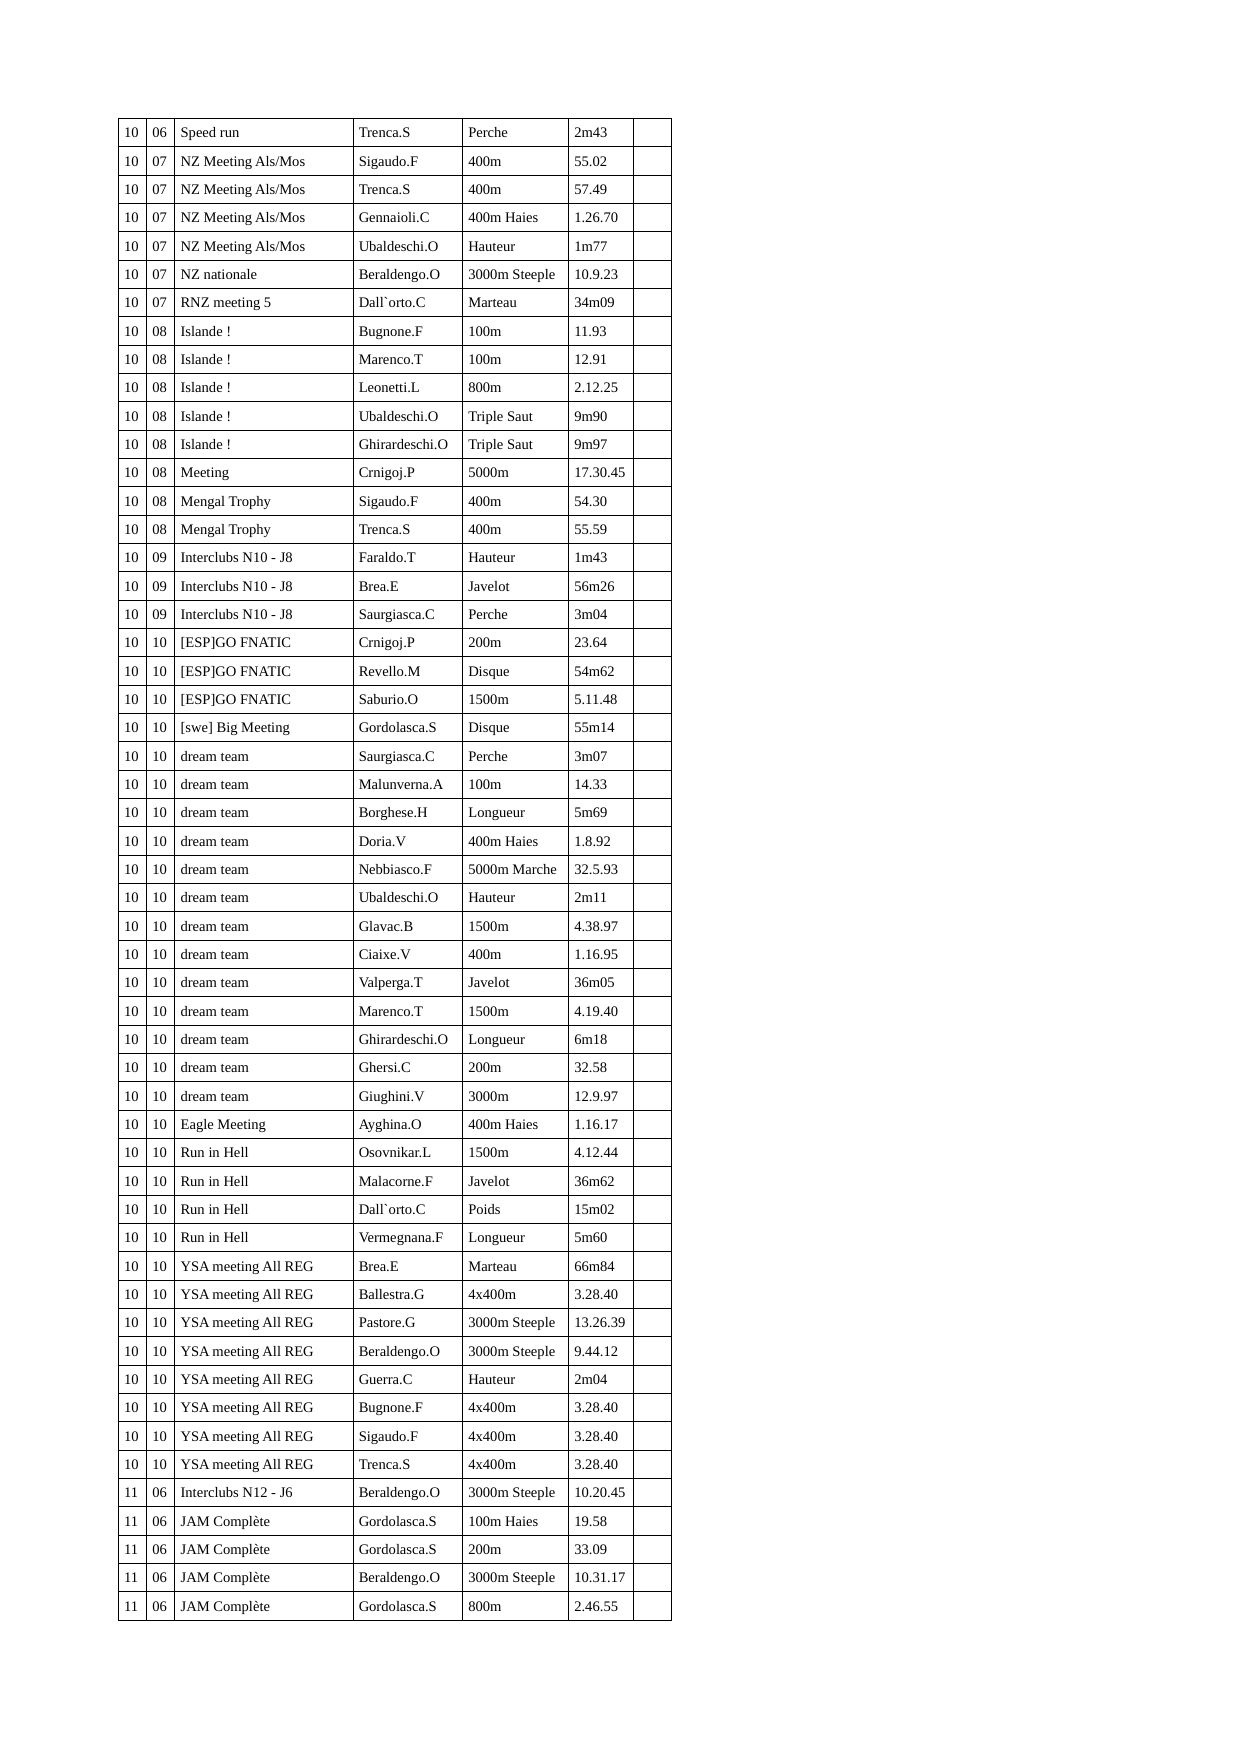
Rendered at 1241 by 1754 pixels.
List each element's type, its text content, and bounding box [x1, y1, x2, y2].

table_cell Longueur [463, 1224, 568, 1251]
table_cell 4.12.44 [569, 1139, 633, 1166]
table_cell Ubaldeschi.O [354, 402, 462, 430]
table_cell 10 [147, 1281, 174, 1308]
table_cell Trenca.S [354, 1451, 462, 1478]
table_cell 10.9.23 [569, 261, 633, 288]
table_cell [634, 1139, 671, 1166]
table_cell 10 [119, 912, 146, 940]
table_cell [634, 346, 671, 373]
table_cell 10 [147, 629, 174, 656]
table_cell Longueur [463, 1026, 568, 1053]
table_cell 36m62 [569, 1167, 633, 1195]
table_cell [634, 657, 671, 685]
table_cell [634, 601, 671, 628]
table_cell Meeting [175, 459, 353, 486]
table_cell 1m77 [569, 232, 633, 260]
table_cell Vermegnana.F [354, 1224, 462, 1251]
table_cell [634, 686, 671, 713]
table_cell 10 [119, 657, 146, 685]
table_cell [634, 1337, 671, 1365]
table_cell dream team [175, 1026, 353, 1053]
table_cell 15m02 [569, 1196, 633, 1223]
table_cell 66m84 [569, 1252, 633, 1280]
table_cell 100m [463, 771, 568, 798]
table_cell Poids [463, 1196, 568, 1223]
table_cell 10 [119, 374, 146, 401]
table_cell [634, 742, 671, 770]
table_cell Gordolasca.S [354, 1507, 462, 1535]
table_cell dream team [175, 1054, 353, 1081]
table_cell Beraldengo.O [354, 261, 462, 288]
table_cell 10 [119, 261, 146, 288]
table_cell 5000m [463, 459, 568, 486]
table_cell Interclubs N10 - J8 [175, 572, 353, 600]
table_cell 9.44.12 [569, 1337, 633, 1365]
table_cell NZ Meeting Als/Mos [175, 147, 353, 175]
table_cell [634, 1536, 671, 1563]
table_cell 800m [463, 1592, 568, 1620]
table_cell 12.9.97 [569, 1082, 633, 1110]
table_cell [634, 771, 671, 798]
table_cell 9m97 [569, 431, 633, 458]
table_cell Longueur [463, 799, 568, 826]
table_cell 10 [147, 799, 174, 826]
table_cell 07 [147, 261, 174, 288]
table_cell 10 [119, 1026, 146, 1053]
table_cell Javelot [463, 969, 568, 996]
table_cell 4x400m [463, 1422, 568, 1450]
table_cell Islande ! [175, 402, 353, 430]
table_cell [634, 176, 671, 203]
table_cell 10 [147, 884, 174, 911]
table_cell 08 [147, 402, 174, 430]
table_cell 400m Haies [463, 1111, 568, 1138]
table_cell 10 [147, 997, 174, 1025]
table_cell Osovnikar.L [354, 1139, 462, 1166]
table_cell 10 [147, 1366, 174, 1393]
table_cell 3000m Steeple [463, 1564, 568, 1591]
table_cell Marenco.T [354, 997, 462, 1025]
table_cell Run in Hell [175, 1167, 353, 1195]
table_cell 06 [147, 1536, 174, 1563]
table_cell 4.38.97 [569, 912, 633, 940]
table_cell 10 [119, 771, 146, 798]
table_cell Islande ! [175, 346, 353, 373]
table_cell 10 [147, 686, 174, 713]
table_cell 200m [463, 629, 568, 656]
table_cell Interclubs N10 - J8 [175, 544, 353, 571]
table_cell Perche [463, 601, 568, 628]
table_cell [ESP]GO FNATIC [175, 657, 353, 685]
table_cell 54.30 [569, 487, 633, 515]
table_cell 10 [119, 1054, 146, 1081]
table_cell 10 [147, 941, 174, 968]
table_cell Ballestra.G [354, 1281, 462, 1308]
table_cell 3.28.40 [569, 1422, 633, 1450]
table_cell [634, 799, 671, 826]
table_cell 10 [147, 1224, 174, 1251]
table_cell dream team [175, 827, 353, 855]
table_cell 200m [463, 1054, 568, 1081]
table_cell 56m26 [569, 572, 633, 600]
table_cell 10 [119, 1451, 146, 1478]
table_cell [634, 1224, 671, 1251]
table_cell 10 [147, 1422, 174, 1450]
table_cell Gennaioli.C [354, 204, 462, 231]
table_cell 10 [119, 1422, 146, 1450]
table_cell 07 [147, 204, 174, 231]
table_cell 3000m [463, 1082, 568, 1110]
table_cell Gordolasca.S [354, 1592, 462, 1620]
table_cell [634, 572, 671, 600]
table_cell 10 [147, 1394, 174, 1421]
table_cell dream team [175, 969, 353, 996]
table_cell 08 [147, 459, 174, 486]
table_cell 10 [147, 969, 174, 996]
table_cell 10 [119, 1224, 146, 1251]
table_cell 10 [147, 827, 174, 855]
table_cell 3000m Steeple [463, 1479, 568, 1506]
table_cell 10 [119, 1309, 146, 1336]
table_cell 5.11.48 [569, 686, 633, 713]
table_cell 10 [147, 1054, 174, 1081]
table_cell Beraldengo.O [354, 1337, 462, 1365]
table_cell [634, 884, 671, 911]
table_cell Marteau [463, 289, 568, 316]
table_cell 400m [463, 487, 568, 515]
table_cell Triple Saut [463, 431, 568, 458]
table_cell 10 [119, 1252, 146, 1280]
table_cell Ciaixe.V [354, 941, 462, 968]
table_cell 3m04 [569, 601, 633, 628]
table_cell Guerra.C [354, 1366, 462, 1393]
table_cell 10 [119, 827, 146, 855]
table_cell [634, 1507, 671, 1535]
table_cell [634, 119, 671, 146]
table_cell dream team [175, 742, 353, 770]
table_cell Beraldengo.O [354, 1479, 462, 1506]
table_cell 400m [463, 516, 568, 543]
table_cell Run in Hell [175, 1224, 353, 1251]
table_cell [634, 1281, 671, 1308]
table_cell 11 [119, 1536, 146, 1563]
table_cell Marenco.T [354, 346, 462, 373]
table_cell 11 [119, 1507, 146, 1535]
table_cell 10 [119, 544, 146, 571]
table_cell 3000m Steeple [463, 1337, 568, 1365]
table_cell 100m [463, 317, 568, 345]
table_cell Perche [463, 742, 568, 770]
table_cell 10 [147, 1196, 174, 1223]
table_cell YSA meeting All REG [175, 1252, 353, 1280]
table_cell 10 [119, 714, 146, 741]
table_cell 3000m Steeple [463, 261, 568, 288]
table_cell 3000m Steeple [463, 1309, 568, 1336]
table_cell 57.49 [569, 176, 633, 203]
table_cell Ghirardeschi.O [354, 1026, 462, 1053]
table_cell 400m [463, 147, 568, 175]
table_cell 1500m [463, 912, 568, 940]
table_cell 10 [147, 856, 174, 883]
table_cell 10 [119, 941, 146, 968]
table_cell Bugnone.F [354, 1394, 462, 1421]
table_cell 6m18 [569, 1026, 633, 1053]
table_cell Malacorne.F [354, 1167, 462, 1195]
table_cell 5m69 [569, 799, 633, 826]
table_cell 10 [147, 1252, 174, 1280]
table_cell 10 [147, 742, 174, 770]
table_cell 10 [119, 204, 146, 231]
table_cell NZ nationale [175, 261, 353, 288]
table_cell 06 [147, 1507, 174, 1535]
table_cell 10 [119, 317, 146, 345]
table_cell Disque [463, 714, 568, 741]
table_cell 2.12.25 [569, 374, 633, 401]
table_cell [ESP]GO FNATIC [175, 686, 353, 713]
table_cell YSA meeting All REG [175, 1422, 353, 1450]
table_cell 2m43 [569, 119, 633, 146]
table_cell 08 [147, 317, 174, 345]
table_cell 400m Haies [463, 827, 568, 855]
table_cell dream team [175, 912, 353, 940]
table_cell 07 [147, 289, 174, 316]
table_cell [634, 1082, 671, 1110]
table_cell 2m11 [569, 884, 633, 911]
table_cell 3m07 [569, 742, 633, 770]
table_cell [634, 402, 671, 430]
table_cell Ayghina.O [354, 1111, 462, 1138]
table_cell Nebbiasco.F [354, 856, 462, 883]
table_cell 14.33 [569, 771, 633, 798]
table_cell Ubaldeschi.O [354, 232, 462, 260]
table_cell Saurgiasca.C [354, 601, 462, 628]
table_cell 10 [147, 1337, 174, 1365]
table_cell [634, 544, 671, 571]
table_cell Islande ! [175, 374, 353, 401]
table_cell [634, 856, 671, 883]
table_cell 200m [463, 1536, 568, 1563]
table_cell 11 [119, 1592, 146, 1620]
table_cell 06 [147, 1479, 174, 1506]
table_cell Run in Hell [175, 1139, 353, 1166]
table_cell JAM Complète [175, 1564, 353, 1591]
table_cell 3.28.40 [569, 1451, 633, 1478]
table_cell Trenca.S [354, 176, 462, 203]
table_cell 1.26.70 [569, 204, 633, 231]
table_cell 1m43 [569, 544, 633, 571]
table_cell [swe] Big Meeting [175, 714, 353, 741]
table_cell Giughini.V [354, 1082, 462, 1110]
table_cell 11 [119, 1479, 146, 1506]
table_cell 10 [119, 459, 146, 486]
table_cell 1.16.17 [569, 1111, 633, 1138]
table_cell Trenca.S [354, 119, 462, 146]
table_cell Crnigoj.P [354, 629, 462, 656]
table_cell 10 [119, 516, 146, 543]
table_cell Malunverna.A [354, 771, 462, 798]
table_cell 10 [119, 742, 146, 770]
table_cell Gordolasca.S [354, 714, 462, 741]
table_cell [634, 487, 671, 515]
table_cell [634, 261, 671, 288]
table_cell 10 [147, 1026, 174, 1053]
table_cell Ubaldeschi.O [354, 884, 462, 911]
table_cell 10 [119, 176, 146, 203]
table_cell [634, 1054, 671, 1081]
table_cell Speed run [175, 119, 353, 146]
table_cell [634, 1451, 671, 1478]
table_cell 2.46.55 [569, 1592, 633, 1620]
table_cell RNZ meeting 5 [175, 289, 353, 316]
table_cell [634, 941, 671, 968]
table_cell NZ Meeting Als/Mos [175, 232, 353, 260]
table_cell Sigaudo.F [354, 487, 462, 515]
table_cell 10 [147, 912, 174, 940]
table_cell 36m05 [569, 969, 633, 996]
table_cell Javelot [463, 1167, 568, 1195]
table_cell Triple Saut [463, 402, 568, 430]
table_cell JAM Complète [175, 1507, 353, 1535]
table_cell 10 [119, 1337, 146, 1365]
table_cell 3.28.40 [569, 1394, 633, 1421]
table_cell 55.59 [569, 516, 633, 543]
table_cell 4x400m [463, 1394, 568, 1421]
table_cell [634, 459, 671, 486]
table_cell 06 [147, 119, 174, 146]
table_cell 08 [147, 346, 174, 373]
table_cell [634, 1196, 671, 1223]
table_cell [634, 147, 671, 175]
table_cell Mengal Trophy [175, 516, 353, 543]
table_cell 10 [147, 657, 174, 685]
table_cell 1.16.95 [569, 941, 633, 968]
table_cell 10 [147, 1111, 174, 1138]
table_cell Eagle Meeting [175, 1111, 353, 1138]
table_cell 11.93 [569, 317, 633, 345]
table_cell 07 [147, 147, 174, 175]
table_cell 4.19.40 [569, 997, 633, 1025]
table_cell 100m Haies [463, 1507, 568, 1535]
table_cell dream team [175, 884, 353, 911]
table_cell Hauteur [463, 232, 568, 260]
table_cell Gordolasca.S [354, 1536, 462, 1563]
table_cell [634, 1564, 671, 1591]
table_cell 10 [119, 289, 146, 316]
table_cell 5m60 [569, 1224, 633, 1251]
table_cell 400m [463, 176, 568, 203]
table_cell 10 [119, 969, 146, 996]
table_cell Dall`orto.C [354, 289, 462, 316]
table_cell Interclubs N10 - J8 [175, 601, 353, 628]
table_cell YSA meeting All REG [175, 1309, 353, 1336]
table_cell 10 [119, 1139, 146, 1166]
table_cell 9m90 [569, 402, 633, 430]
table_cell [ESP]GO FNATIC [175, 629, 353, 656]
table_cell [634, 629, 671, 656]
table_cell [634, 1422, 671, 1450]
table_cell YSA meeting All REG [175, 1337, 353, 1365]
table_cell 10 [119, 119, 146, 146]
table_cell Trenca.S [354, 516, 462, 543]
table_cell [634, 969, 671, 996]
table_cell 10 [119, 601, 146, 628]
table_cell 1500m [463, 997, 568, 1025]
table_cell 10 [119, 1167, 146, 1195]
table_cell 10 [119, 856, 146, 883]
table_cell 10 [119, 1196, 146, 1223]
table_cell YSA meeting All REG [175, 1451, 353, 1478]
table_cell 10 [119, 1366, 146, 1393]
table_cell 4x400m [463, 1281, 568, 1308]
table_cell YSA meeting All REG [175, 1394, 353, 1421]
table_cell Perche [463, 119, 568, 146]
table_cell 10 [119, 1281, 146, 1308]
table_cell [634, 1252, 671, 1280]
table_cell [634, 374, 671, 401]
table_cell 17.30.45 [569, 459, 633, 486]
table_cell 11 [119, 1564, 146, 1591]
table_cell Interclubs N12 - J6 [175, 1479, 353, 1506]
table_cell dream team [175, 997, 353, 1025]
table_cell dream team [175, 1082, 353, 1110]
table_cell 10 [119, 232, 146, 260]
table_cell [634, 289, 671, 316]
table_cell 08 [147, 374, 174, 401]
table_cell 10 [147, 1309, 174, 1336]
table_cell 3.28.40 [569, 1281, 633, 1308]
table_cell 10 [119, 1394, 146, 1421]
table_cell 10 [147, 771, 174, 798]
table_cell JAM Complète [175, 1536, 353, 1563]
table_cell [634, 204, 671, 231]
table_cell Hauteur [463, 1366, 568, 1393]
table_cell Beraldengo.O [354, 1564, 462, 1591]
table_cell YSA meeting All REG [175, 1366, 353, 1393]
table_cell Ghersi.C [354, 1054, 462, 1081]
table_cell 08 [147, 431, 174, 458]
table_cell 1500m [463, 1139, 568, 1166]
table_cell [634, 1479, 671, 1506]
table_cell 10 [119, 997, 146, 1025]
table_cell 10 [147, 1167, 174, 1195]
table_cell 08 [147, 516, 174, 543]
table_cell JAM Complète [175, 1592, 353, 1620]
table_cell 55m14 [569, 714, 633, 741]
table_cell 10 [119, 487, 146, 515]
table_cell Glavac.B [354, 912, 462, 940]
table_cell 32.58 [569, 1054, 633, 1081]
table_cell Islande ! [175, 431, 353, 458]
table_cell [634, 317, 671, 345]
table_cell 1500m [463, 686, 568, 713]
table_cell Ghirardeschi.O [354, 431, 462, 458]
table_cell [634, 714, 671, 741]
table_cell YSA meeting All REG [175, 1281, 353, 1308]
table_cell [634, 1309, 671, 1336]
table_cell Islande ! [175, 317, 353, 345]
table_cell [634, 1366, 671, 1393]
table_cell [634, 1111, 671, 1138]
table_cell [634, 1592, 671, 1620]
table_cell 10 [147, 1082, 174, 1110]
table_cell 400m [463, 941, 568, 968]
table_cell 12.91 [569, 346, 633, 373]
table_cell 23.64 [569, 629, 633, 656]
table_cell 33.09 [569, 1536, 633, 1563]
table_cell Javelot [463, 572, 568, 600]
table_cell Hauteur [463, 544, 568, 571]
table_cell 10 [119, 884, 146, 911]
table_cell 100m [463, 346, 568, 373]
table_cell 10 [119, 572, 146, 600]
table_cell NZ Meeting Als/Mos [175, 204, 353, 231]
table_cell 10 [119, 346, 146, 373]
table_cell 09 [147, 544, 174, 571]
table_cell [634, 1394, 671, 1421]
table_cell 13.26.39 [569, 1309, 633, 1336]
table_cell Borghese.H [354, 799, 462, 826]
table_cell Leonetti.L [354, 374, 462, 401]
table_cell 1.8.92 [569, 827, 633, 855]
table_cell Valperga.T [354, 969, 462, 996]
table_cell [634, 431, 671, 458]
table_cell 10 [147, 1451, 174, 1478]
table_cell 10 [119, 1111, 146, 1138]
table_cell 2m04 [569, 1366, 633, 1393]
table_cell Doria.V [354, 827, 462, 855]
table_cell 10.20.45 [569, 1479, 633, 1506]
table_cell Crnigoj.P [354, 459, 462, 486]
table_cell 5000m Marche [463, 856, 568, 883]
table_cell [634, 516, 671, 543]
table_cell Saburio.O [354, 686, 462, 713]
table_cell [634, 1167, 671, 1195]
table_cell 55.02 [569, 147, 633, 175]
table_cell Sigaudo.F [354, 147, 462, 175]
table_cell 54m62 [569, 657, 633, 685]
table_cell [634, 912, 671, 940]
table_cell Mengal Trophy [175, 487, 353, 515]
table_cell 10 [119, 686, 146, 713]
table_cell Disque [463, 657, 568, 685]
table_cell 07 [147, 176, 174, 203]
table_cell 06 [147, 1592, 174, 1620]
table_cell dream team [175, 856, 353, 883]
table_cell 10 [119, 147, 146, 175]
table_cell Hauteur [463, 884, 568, 911]
table_cell 09 [147, 601, 174, 628]
table_cell Bugnone.F [354, 317, 462, 345]
table_cell dream team [175, 941, 353, 968]
table_cell [634, 827, 671, 855]
table_cell 19.58 [569, 1507, 633, 1535]
table_cell 10 [147, 1139, 174, 1166]
table_cell Dall`orto.C [354, 1196, 462, 1223]
table_cell Brea.E [354, 572, 462, 600]
table_cell 800m [463, 374, 568, 401]
table_cell 32.5.93 [569, 856, 633, 883]
table_cell Revello.M [354, 657, 462, 685]
table_cell Faraldo.T [354, 544, 462, 571]
table_cell Brea.E [354, 1252, 462, 1280]
table_cell dream team [175, 771, 353, 798]
table_cell 10 [119, 1082, 146, 1110]
table_cell Saurgiasca.C [354, 742, 462, 770]
table_cell 07 [147, 232, 174, 260]
table_cell [634, 1026, 671, 1053]
table_cell Pastore.G [354, 1309, 462, 1336]
table_cell NZ Meeting Als/Mos [175, 176, 353, 203]
table_cell 06 [147, 1564, 174, 1591]
table_cell 10.31.17 [569, 1564, 633, 1591]
table_cell 4x400m [463, 1451, 568, 1478]
table_cell Marteau [463, 1252, 568, 1280]
table_cell Sigaudo.F [354, 1422, 462, 1450]
table_cell Run in Hell [175, 1196, 353, 1223]
table_cell 09 [147, 572, 174, 600]
table_cell dream team [175, 799, 353, 826]
table_cell [634, 997, 671, 1025]
table_cell [634, 232, 671, 260]
table_cell 34m09 [569, 289, 633, 316]
table_cell 10 [119, 402, 146, 430]
table_cell 08 [147, 487, 174, 515]
table_cell 400m Haies [463, 204, 568, 231]
table_cell 10 [119, 799, 146, 826]
table_cell 10 [147, 714, 174, 741]
table_cell 10 [119, 431, 146, 458]
table_cell 10 [119, 629, 146, 656]
